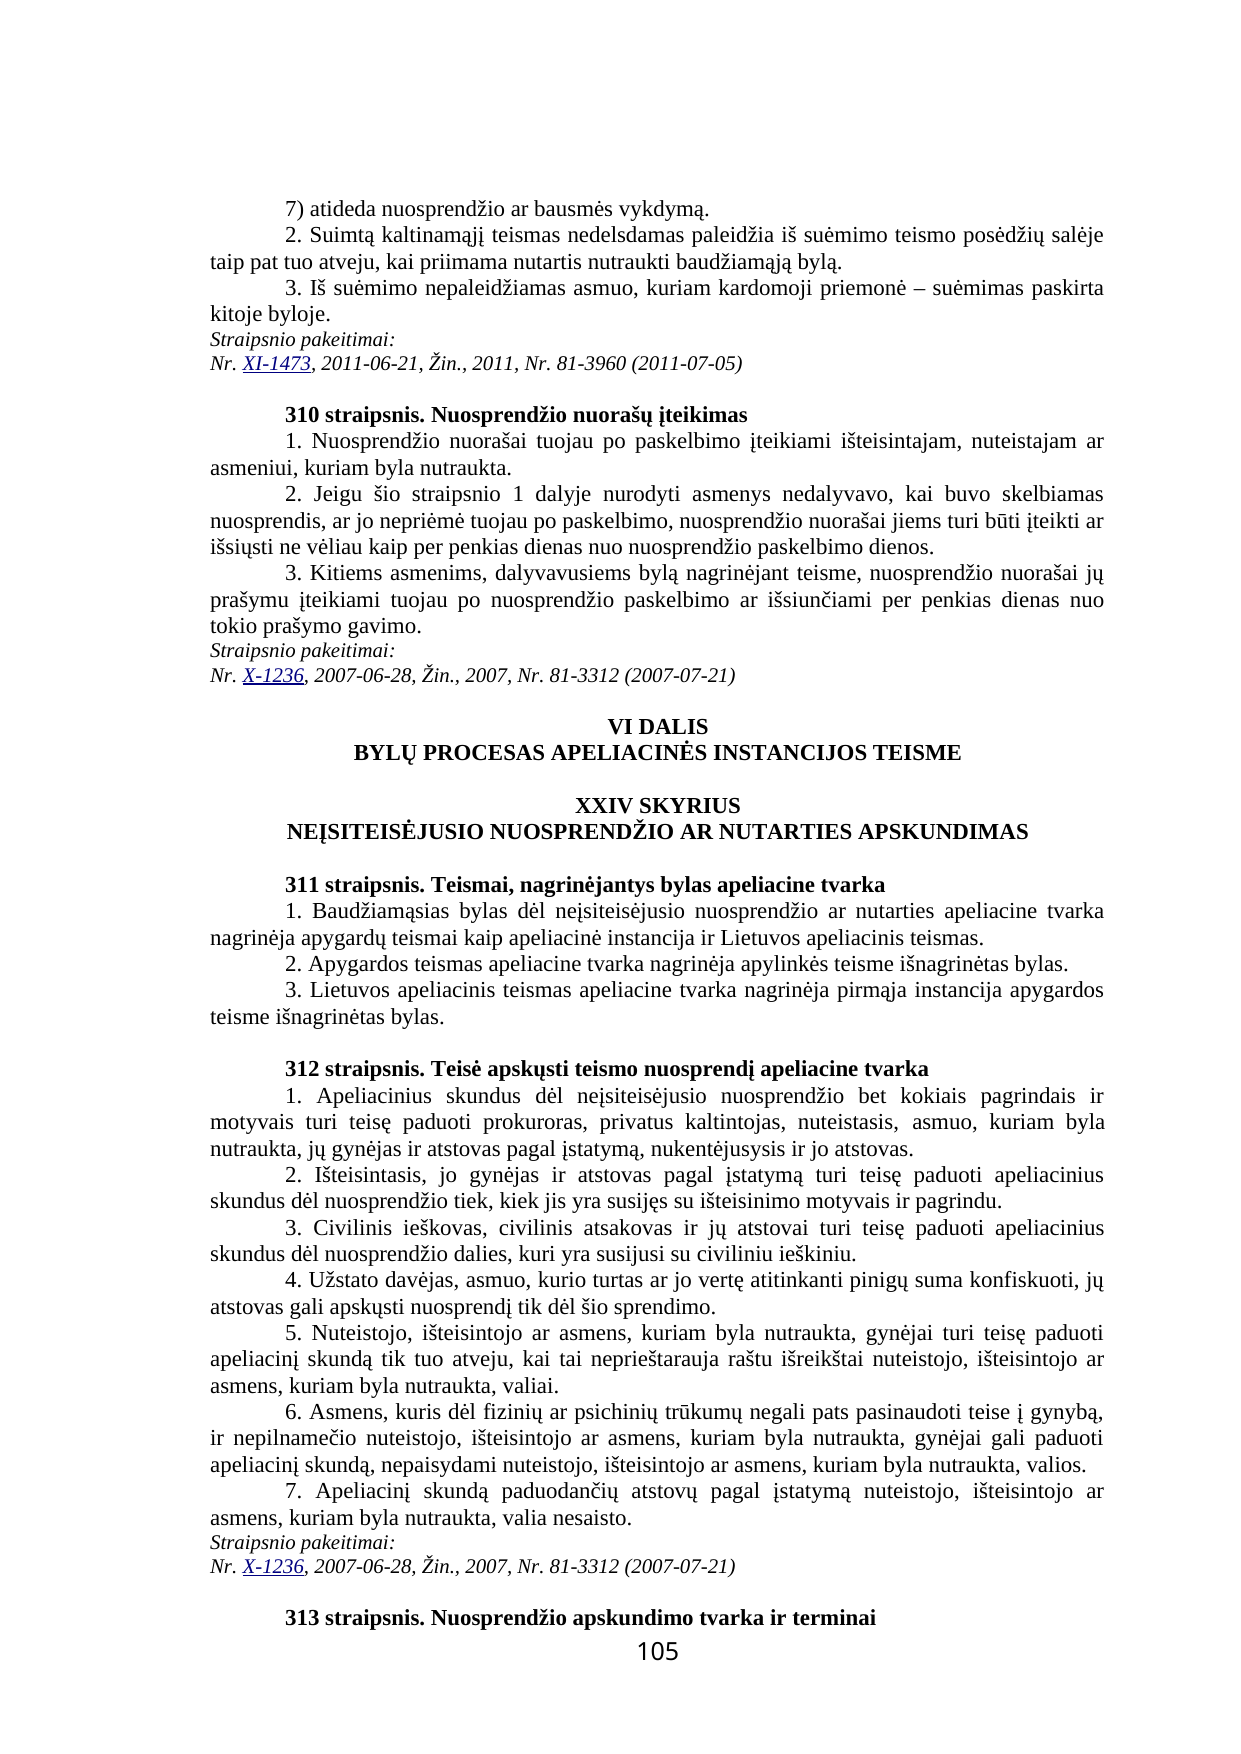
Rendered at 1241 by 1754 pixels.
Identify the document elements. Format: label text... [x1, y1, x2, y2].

text 7. Apeliacinį skundą paduodančių atstovų pagal įstatymą nuteistojo, išteisintojo ar asmens, kuriam byla nutraukta, valia nesaisto. [210, 1477, 1106, 1530]
text 2. Suimtą kaltinamąjį teismas nedelsdamas paleidžia iš suėmimo teismo posėdžių salėje taip pat tuo atveju, kai priimama nutartis nutraukti baudžiamąją bylą. [210, 221, 1106, 274]
subtitle VI dalis [210, 713, 1106, 739]
text Straipsnio pakeitimai: [210, 638, 1106, 662]
text 313 straipsnis. Nuosprendžio apskundimo tvarka ir terminai [210, 1604, 1106, 1631]
subtitle XXIV skyrius [210, 792, 1106, 818]
text 1. Baudžiamąsias bylas dėl neįsiteisėjusio nuosprendžio ar nutarties apeliacine tvarka nagrinėja apygardų teismai kaip apeliacinė instancija ir Lietuvos apeliacinis teismas. [210, 897, 1106, 950]
text 2. Apygardos teismas apeliacine tvarka nagrinėja apylinkės teisme išnagrinėtas bylas. [210, 950, 1106, 976]
text 3. Kitiems asmenims, dalyvavusiems bylą nagrinėjant teisme, nuosprendžio nuorašai jų prašymu įteikiami tuojau po nuosprendžio paskelbimo ar išsiunčiami per penkias dienas nuo tokio prašymo gavimo. [210, 559, 1106, 638]
text 311 straipsnis. Teismai, nagrinėjantys bylas apeliacine tvarka [210, 871, 1106, 897]
text 4. Užstato davėjas, asmuo, kurio turtas ar jo vertę atitinkanti pinigų suma konfiskuoti, jų atstovas gali apskųsti nuosprendį tik dėl šio sprendimo. [210, 1266, 1106, 1319]
text 7) atideda nuosprendžio ar bausmės vykdymą. [210, 195, 1106, 221]
text 3. Lietuvos apeliacinis teismas apeliacine tvarka nagrinėja pirmąja instancija apygardos teisme išnagrinėtas bylas. [210, 976, 1106, 1029]
text Nr. X-1236, 2007-06-28, Žin., 2007, Nr. 81-3312 (2007-07-21) [210, 1554, 1106, 1578]
text 2. Išteisintasis, jo gynėjas ir atstovas pagal įstatymą turi teisę paduoti apeliacinius skundus dėl nuosprendžio tiek, kiek jis yra susijęs su išteisinimo motyvais ir pagrindu. [210, 1161, 1106, 1214]
text 6. Asmens, kuris dėl fizinių ar psichinių trūkumų negali pats pasinaudoti teise į gynybą, ir nepilnamečio nuteistojo, išteisintojo ar asmens, kuriam byla nutraukta, gynėjai gali paduoti apeliacinį skundą, nepaisydami nuteistojo, išteisintojo ar asmens, kuriam byla nutraukta, valios. [210, 1398, 1106, 1477]
text Nr. X-1236, 2007-06-28, Žin., 2007, Nr. 81-3312 (2007-07-21) [210, 662, 1106, 687]
text 310 straipsnis. Nuosprendžio nuorašų įteikimas [210, 401, 1106, 428]
text 2. Jeigu šio straipsnio 1 dalyje nurodyti asmenys nedalyvavo, kai buvo skelbiamas nuosprendis, ar jo nepriėmė tuojau po paskelbimo, nuosprendžio nuorašai jiems turi būti įteikti ar išsiųsti ne vėliau kaip per penkias dienas nuo nuosprendžio paskelbimo dienos. [210, 480, 1106, 559]
text 3. Civilinis ieškovas, civilinis atsakovas ir jų atstovai turi teisę paduoti apeliacinius skundus dėl nuosprendžio dalies, kuri yra susijusi su civiliniu ieškiniu. [210, 1214, 1106, 1266]
text 1. Nuosprendžio nuorašai tuojau po paskelbimo įteikiami išteisintajam, nuteistajam ar asmeniui, kuriam byla nutraukta. [210, 428, 1106, 480]
text Nr. XI-1473, 2011-06-21, Žin., 2011, Nr. 81-3960 (2011-07-05) [210, 351, 1106, 375]
text 312 straipsnis. Teisė apskųsti teismo nuosprendį apeliacine tvarka [210, 1056, 1106, 1082]
text 3. Iš suėmimo nepaleidžiamas asmuo, kuriam kardomoji priemonė – suėmimas paskirta kitoje byloje. [210, 274, 1106, 327]
text Straipsnio pakeitimai: [210, 1530, 1106, 1554]
text 1. Apeliacinius skundus dėl neįsiteisėjusio nuosprendžio bet kokiais pagrindais ir motyvais turi teisę paduoti prokuroras, privatus kaltintojas, nuteistasis, asmuo, kuriam byla nutraukta, jų gynėjas ir atstovas pagal įstatymą, nukentėjusysis ir jo atstovas. [210, 1082, 1106, 1161]
text Bylų procesas apeliacinės instancijos teisme [210, 739, 1106, 766]
text 5. Nuteistojo, išteisintojo ar asmens, kuriam byla nutraukta, gynėjai turi teisę paduoti apeliacinį skundą tik tuo atveju, kai tai neprieštarauja raštu išreikštai nuteistojo, išteisintojo ar asmens, kuriam byla nutraukta, valiai. [210, 1319, 1106, 1398]
text Neįsiteisėjusio nuosprendžio ar nutarties apskundimas [210, 818, 1106, 845]
text Straipsnio pakeitimai: [210, 327, 1106, 351]
